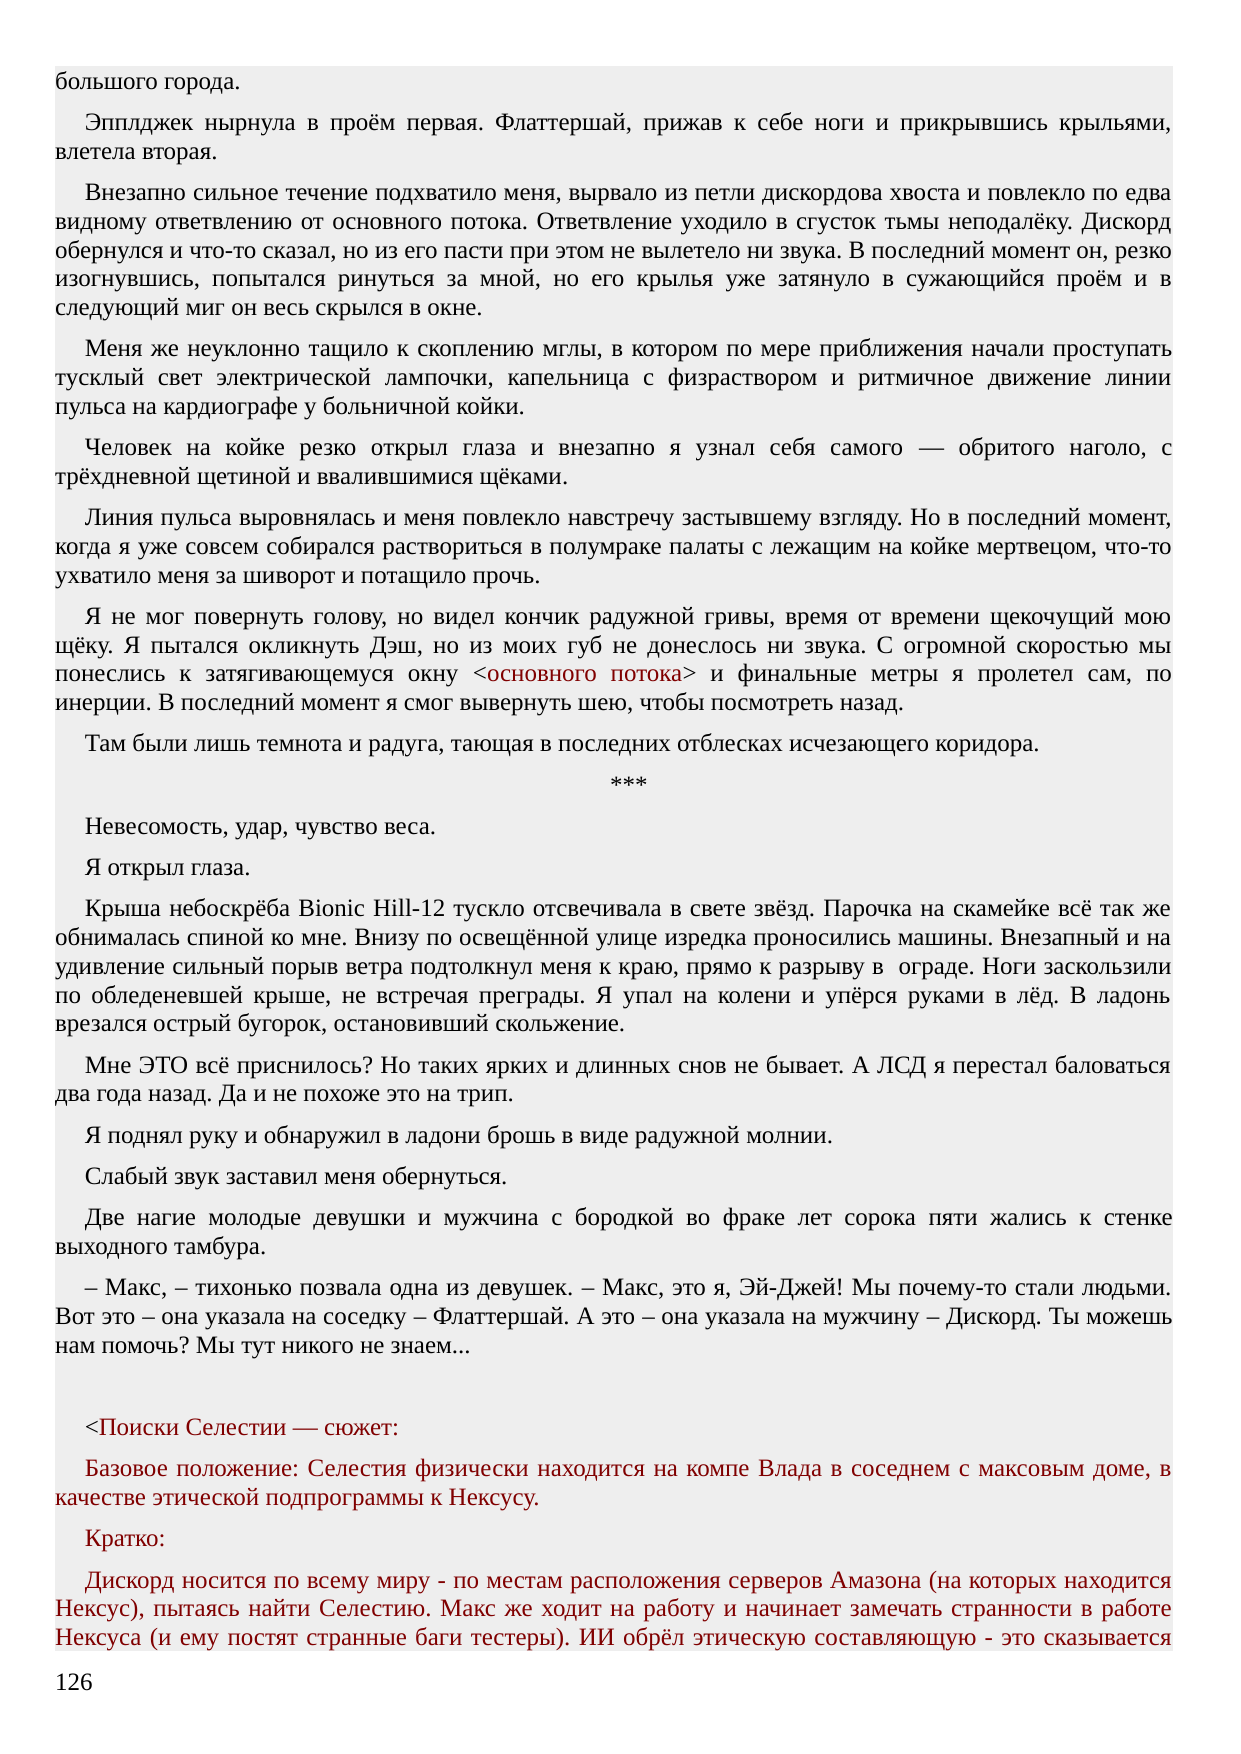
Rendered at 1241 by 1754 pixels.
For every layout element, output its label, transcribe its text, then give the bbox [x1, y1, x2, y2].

text Внезапно сильное течение подхватило меня, вырвало из петли дискордова хвоста и повлекло по едва видному ответвлению от основного потока. Ответвление уходило в сгусток тьмы неподалёку. Дискорд обернулся и что-то сказал, но из его пасти при этом не вылетело ни звука. В последний момент он, резко изогнувшись, попытался ринуться за мной, но его крылья уже затянуло в сужающийся проём и в следующий миг он весь скрылся в окне. [55, 177, 1173, 321]
text Кратко: [55, 1523, 1173, 1552]
text Я не мог повернуть голову, но видел кончик радужной гривы, время от времени щекочущий мою щёку. Я пытался окликнуть Дэш, но из моих губ не донеслось ни звука. С огромной скоростью мы понеслись к затягивающемуся окну <основного потока> и финальные метры я пролетел сам, по инерции. В последний момент я смог вывернуть шею, чтобы посмотреть назад. [55, 601, 1173, 716]
text Невесомость, удар, чувство веса. [55, 811, 1173, 840]
text Дискорд носится по всему миру - по местам расположения серверов Амазона (на которых находится Нексус), пытаясь найти Селестию. Макс же ходит на работу и начинает замечать странности в работе Нексуса (и ему постят странные баги тестеры). ИИ обрёл этическую составляющую - это сказывается [55, 1565, 1173, 1651]
text Линия пульса выровнялась и меня повлекло навстречу застывшему взгляду. Но в последний момент, когда я уже совсем собирался раствориться в полумраке палаты с лежащим на койке мертвецом, что-то ухватило меня за шиворот и потащило прочь. [55, 502, 1173, 588]
text большого города. [55, 66, 1173, 95]
text Меня же неуклонно тащило к скоплению мглы, в котором по мере приближения начали проступать тусклый свет электрической лампочки, капельница с физраствором и ритмичное движение линии пульса на кардиографе у больничной койки. [55, 333, 1173, 420]
text Базовое положение: Селестия физически находится на компе Влада в соседнем с максовым доме, в качестве этической подпрограммы к Нексусу. [55, 1453, 1173, 1511]
text Я поднял руку и обнаружил в ладони брошь в виде радужной молнии. [55, 1120, 1173, 1148]
text *** [55, 770, 1173, 798]
text <Поиски Селестии — сюжет: [55, 1412, 1173, 1441]
text Я открыл глаза. [55, 852, 1173, 881]
text – Макс, – тихонько позвала одна из девушек. – Макс, это я, Эй-Джей! Мы почему-то стали людьми. Вот это – она указала на соседку – Флаттершай. А это – она указала на мужчину – Дискорд. Ты можешь нам помочь? Мы тут никого не знаем... [55, 1272, 1173, 1358]
text Две нагие молодые девушки и мужчина с бородкой во фраке лет сорока пяти жались к стенке выходного тамбура. [55, 1202, 1173, 1260]
text Человек на койке резко открыл глаза и внезапно я узнал себя самого — обритого наголо, с трёхдневной щетиной и ввалившимися щёками. [55, 432, 1173, 490]
text Там были лишь темнота и радуга, тающая в последних отблесках исчезающего коридора. [55, 728, 1173, 757]
text Мне ЭТО всё приснилось? Но таких ярких и длинных снов не бывает. А ЛСД я перестал баловаться два года назад. Да и не похоже это на трип. [55, 1050, 1173, 1107]
text Крыша небоскрёба Bionic Hill-12 тускло отсвечивала в свете звёзд. Парочка на скамейке всё так же обнималась спиной ко мне. Внизу по освещённой улице изредка проносились машины. Внезапный и на удивление сильный порыв ветра подтолкнул меня к краю, прямо к разрыву в ограде. Ноги заскользили по обледеневшей крыше, не встречая преграды. Я упал на колени и упёрся руками в лёд. В ладонь врезался острый бугорок, остановивший скольжение. [55, 893, 1173, 1037]
text Слабый звук заставил меня обернуться. [55, 1161, 1173, 1190]
text Эпплджек нырнула в проём первая. Флаттершай, прижав к себе ноги и прикрывшись крыльями, влетела вторая. [55, 107, 1173, 165]
